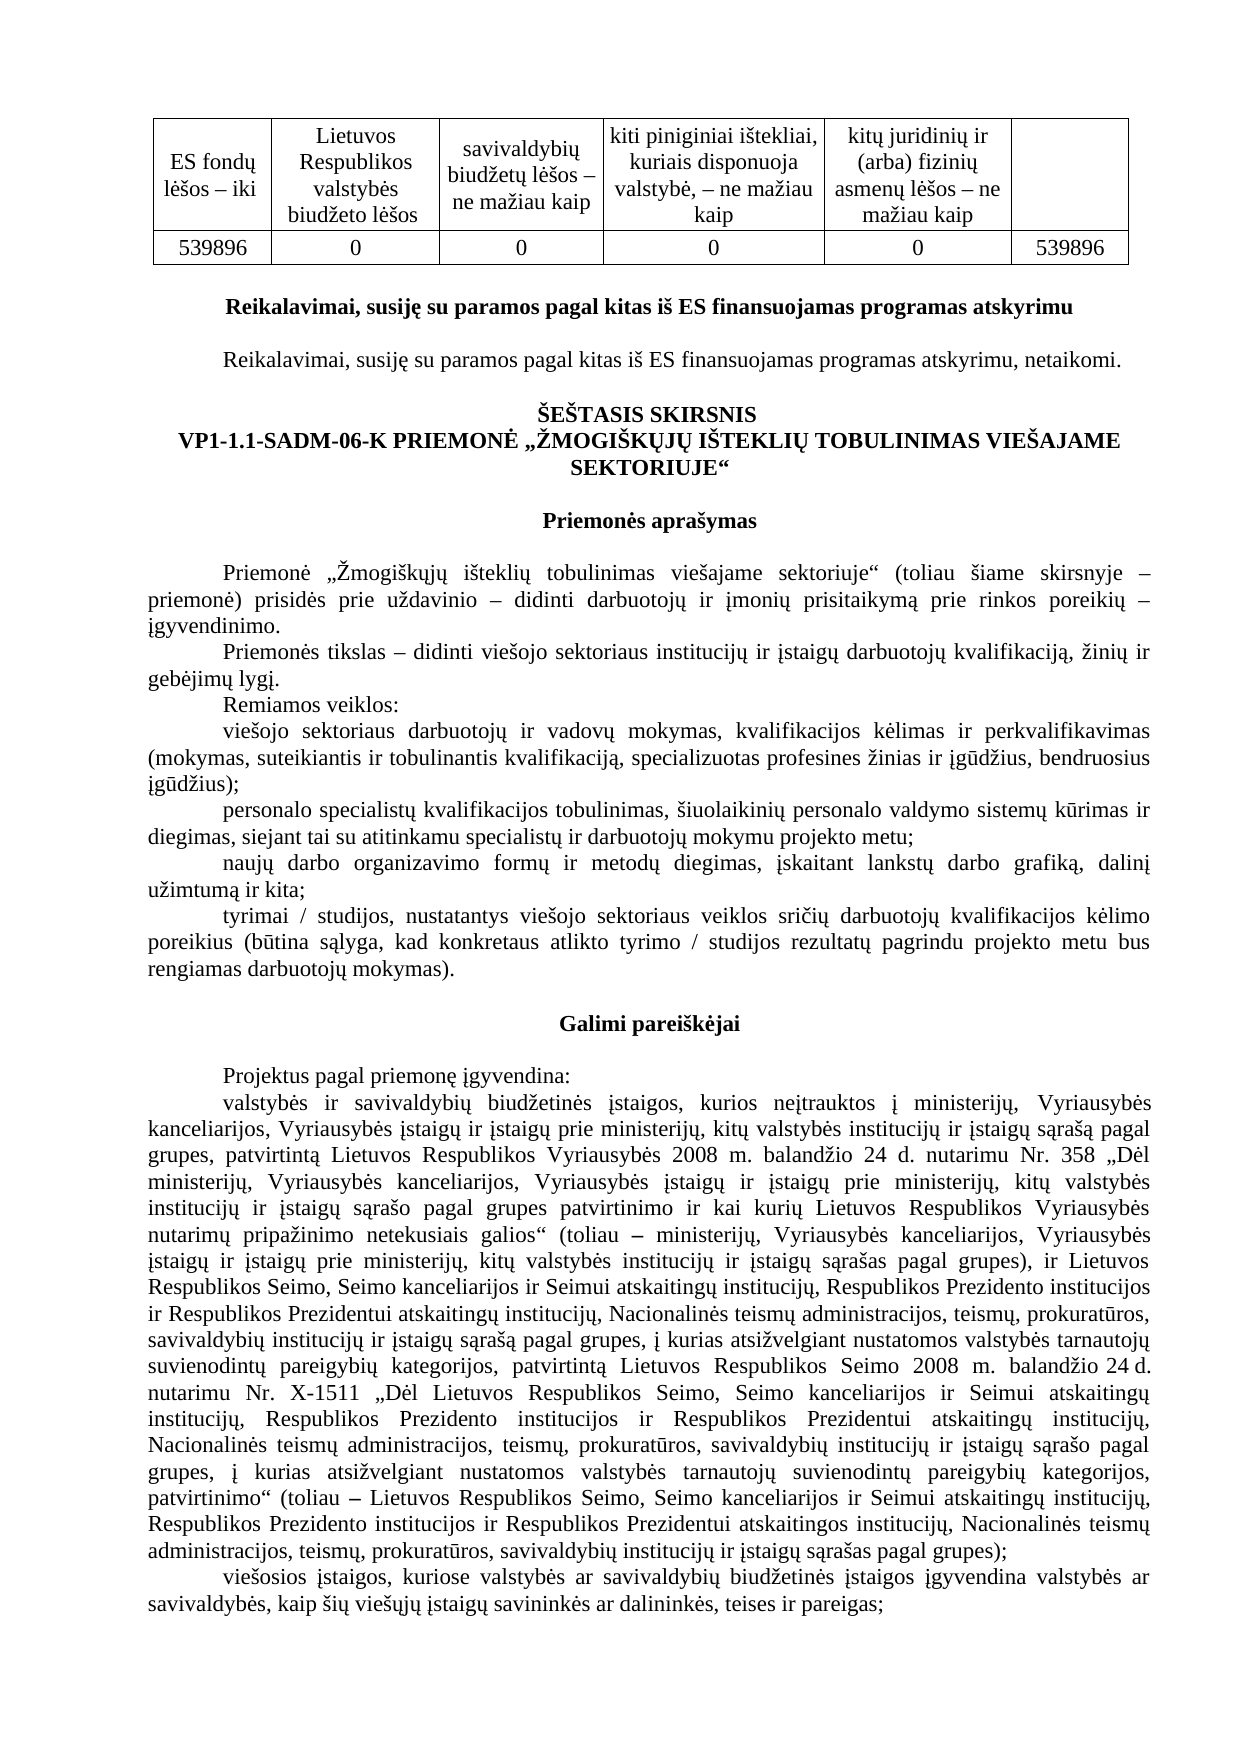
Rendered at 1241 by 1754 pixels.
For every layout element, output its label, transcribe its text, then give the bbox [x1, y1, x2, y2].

table_cell 0 [440, 231, 603, 264]
table_cell 539896 [1012, 231, 1128, 264]
table_cell 0 [272, 231, 439, 264]
text Projektus pagal priemonę įgyvendina: [148, 1062, 1152, 1089]
table_cell 0 [825, 231, 1011, 264]
text Remiamos veiklos: [148, 691, 1152, 717]
text Priemonės tikslas – didinti viešojo sektoriaus institucijų ir įstaigų darbuotojų kvalifikaciją, žinių ir gebėjimų lygį. [148, 638, 1152, 691]
text Priemonė „Žmogiškųjų išteklių tobulinimas viešajame sektoriuje“ (toliau šiame skirsnyje – priemonė) prisidės prie uždavinio – didinti darbuotojų ir įmonių prisitaikymą prie rinkos poreikių – įgyvendinimo. [148, 559, 1152, 638]
table_cell Lietuvos Respublikos valstybės biudžeto lėšos [272, 119, 439, 230]
table_cell 0 [604, 231, 824, 264]
text personalo specialistų kvalifikacijos tobulinimas, šiuolaikinių personalo valdymo sistemų kūrimas ir diegimas, siejant tai su atitinkamu specialistų ir darbuotojų mokymu projekto metu; [148, 797, 1152, 849]
text viešosios įstaigos, kuriose valstybės ar savivaldybių biudžetinės įstaigos įgyvendina valstybės ar savivaldybės, kaip šių viešųjų įstaigų savininkės ar dalininkės, teises ir pareigas; [148, 1563, 1152, 1616]
text naujų darbo organizavimo formų ir metodų diegimas, įskaitant lankstų darbo grafiką, dalinį užimtumą ir kita; [148, 849, 1152, 902]
text viešojo sektoriaus darbuotojų ir vadovų mokymas, kvalifikacijos kėlimas ir perkvalifikavimas (mokymas, suteikiantis ir tobulinantis kvalifikaciją, specializuotas profesines žinias ir įgūdžius, bendruosius įgūdžius); [148, 717, 1152, 797]
text Priemonės aprašymas [148, 507, 1152, 533]
text Reikalavimai, susiję su paramos pagal kitas iš ES finansuojamas programas atskyrimu, netaikomi. [148, 346, 1152, 372]
table_header [1012, 119, 1128, 230]
text VP1-1.1-SADM-06-K PRIEMONĖ „ŽMOGIŠKŲJŲ IŠTEKLIŲ TOBULINIMAS VIEŠAJAME SEKTORIUJE“ [148, 428, 1152, 480]
text tyrimai / studijos, nustatantys viešojo sektoriaus veiklos sričių darbuotojų kvalifikacijos kėlimo poreikius (būtina sąlyga, kad konkretaus atlikto tyrimo / studijos rezultatų pagrindu projekto metu bus rengiamas darbuotojų mokymas). [148, 902, 1152, 981]
table_cell kitų juridinių ir (arba) fizinių asmenų lėšos – ne mažiau kaip [825, 119, 1011, 230]
text Galimi pareiškėjai [148, 1010, 1152, 1036]
text valstybės ir savivaldybių biudžetinės įstaigos, kurios neįtrauktos į ministerijų, Vyriausybės kanceliarijos, Vyriausybės įstaigų ir įstaigų prie ministerijų, kitų valstybės institucijų ir įstaigų sąrašą pagal grupes, patvirtintą Lietuvos Respublikos Vyriausybės 2008 m. balandžio 24 d. nutarimu Nr. 358 „Dėl ministerijų, Vyriausybės kanceliarijos, Vyriausybės įstaigų ir įstaigų prie ministerijų, kitų valstybės institucijų ir įstaigų sąrašo pagal grupes patvirtinimo ir kai kurių Lietuvos Respublikos Vyriausybės nutarimų pripažinimo netekusiais galios“ (toliau – ministerijų, Vyriausybės kanceliarijos, Vyriausybės įstaigų ir įstaigų prie ministerijų, kitų valstybės institucijų ir įstaigų sąrašas pagal grupes), ir Lietuvos Respublikos Seimo, Seimo kanceliarijos ir Seimui atskaitingų institucijų, Respublikos Prezidento institucijos ir Respublikos Prezidentui atskaitingų institucijų, Nacionalinės teismų administracijos, teismų, prokuratūros, savivaldybių institucijų ir įstaigų sąrašą pagal grupes, į kurias atsižvelgiant nustatomos valstybės tarnautojų suvienodintų pareigybių kategorijos, patvirtintą Lietuvos Respublikos Seimo 2008 m. balandžio 24 d. nutarimu Nr. X-1511 „Dėl Lietuvos Respublikos Seimo, Seimo kanceliarijos ir Seimui atskaitingų institucijų, Respublikos Prezidento institucijos ir Respublikos Prezidentui atskaitingų institucijų, Nacionalinės teismų administracijos, teismų, prokuratūros, savivaldybių institucijų ir įstaigų sąrašo pagal grupes, į kurias atsižvelgiant nustatomos valstybės tarnautojų suvienodintų pareigybių kategorijos, patvirtinimo“ (toliau – Lietuvos Respublikos Seimo, Seimo kanceliarijos ir Seimui atskaitingų institucijų, Respublikos Prezidento institucijos ir Respublikos Prezidentui atskaitingos institucijų, Nacionalinės teismų administracijos, teismų, prokuratūros, savivaldybių institucijų ir įstaigų sąrašas pagal grupes); [148, 1089, 1152, 1563]
table_cell ES fondų lėšos – iki [154, 119, 271, 230]
table_cell kiti piniginiai ištekliai, kuriais disponuoja valstybė, – ne mažiau kaip [604, 119, 824, 230]
text ŠEŠTASIS SKIRSNIS [148, 401, 1152, 428]
text Reikalavimai, susiję su paramos pagal kitas iš ES finansuojamas programas atskyrimu [148, 293, 1152, 320]
table_cell savivaldybių biudžetų lėšos – ne mažiau kaip [440, 119, 603, 230]
table_cell 539896 [154, 231, 271, 264]
